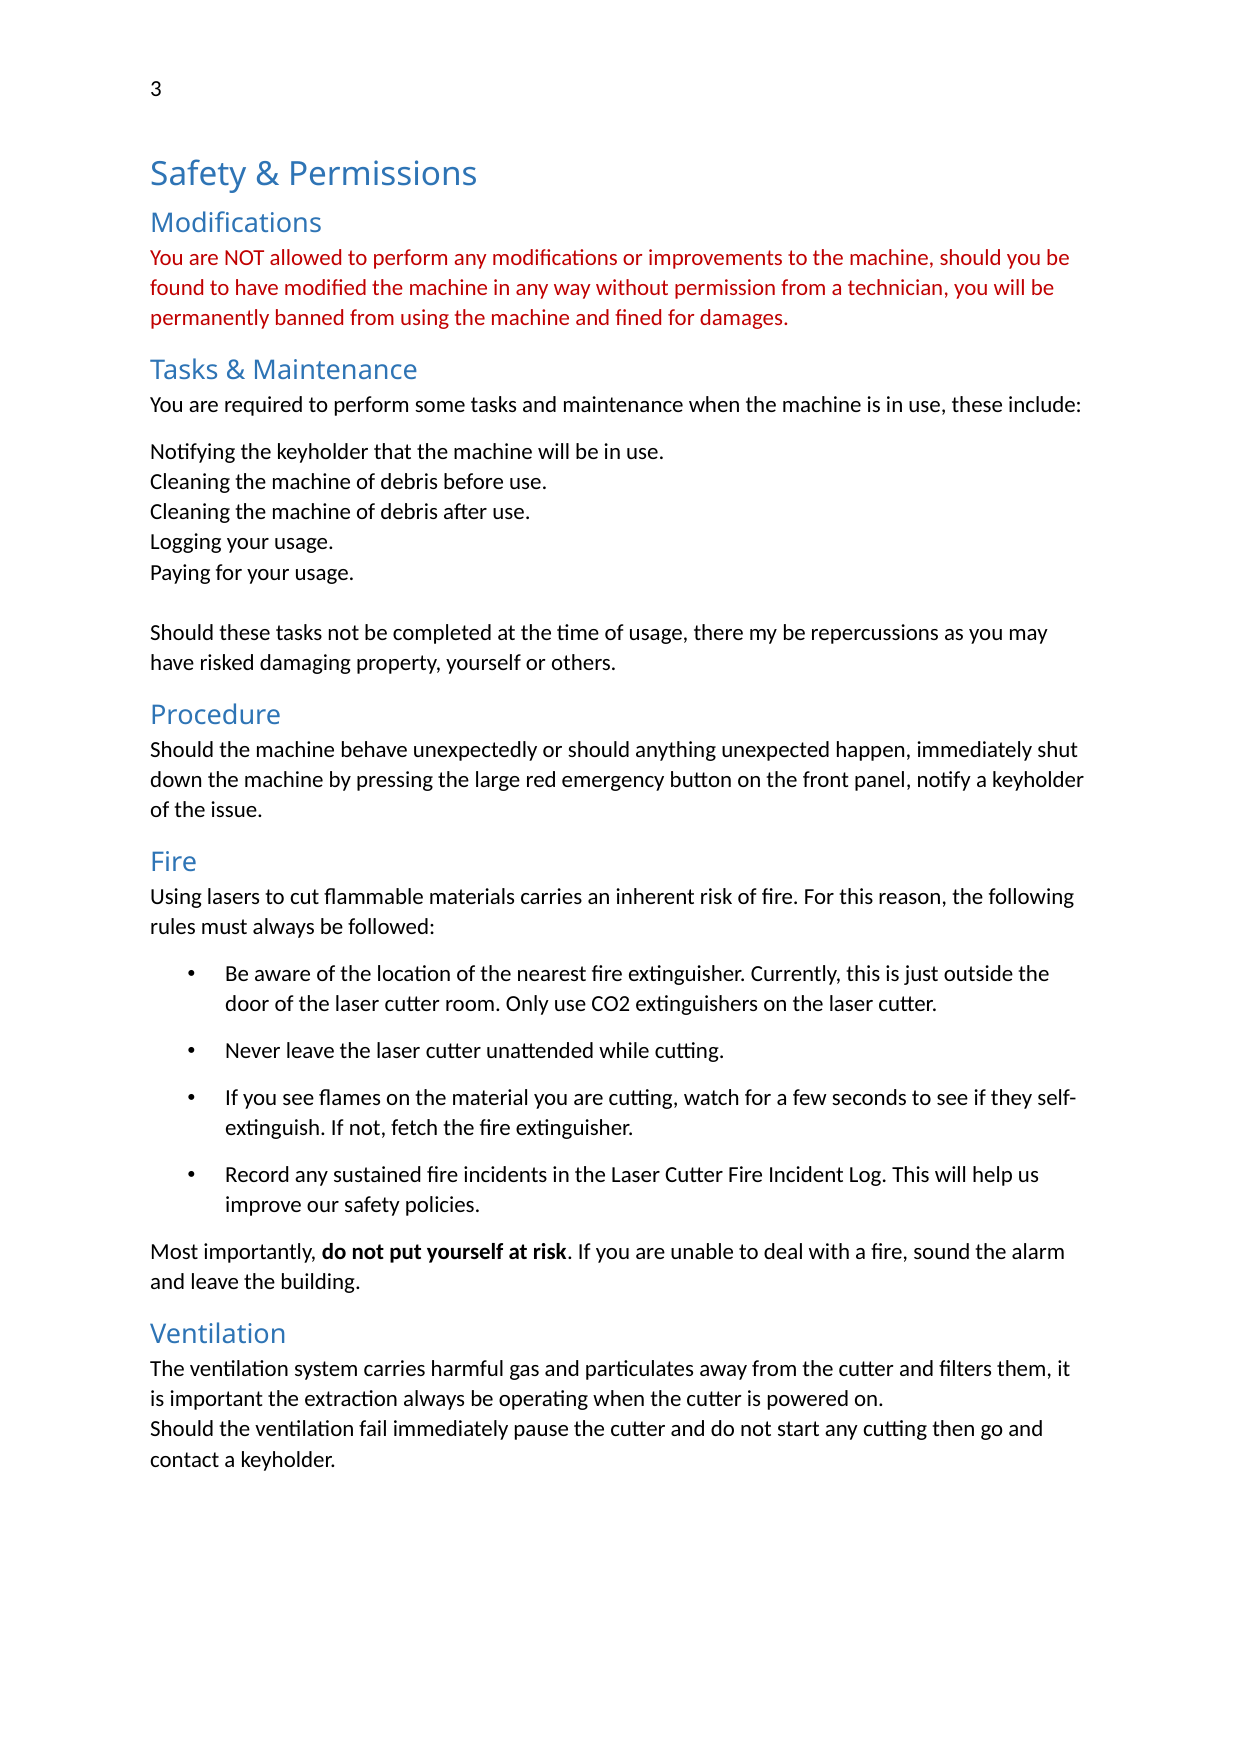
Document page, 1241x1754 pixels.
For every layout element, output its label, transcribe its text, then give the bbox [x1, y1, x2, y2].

subtitle Safety & Permissions [150, 150, 1090, 195]
list Be aware of the location of the nearest fire extinguisher. Currently, this is just outside the door of the laser cutter room. Only use CO2 extinguishers on the laser cutter. [187, 959, 1090, 1017]
text Notifying the keyholder that the machine will be in use. Cleaning the machine of debris before use. Cleaning the machine of debris after use. Logging your usage. Paying for your usage. Should these tasks not be completed at the time of usage, there my be repercussions as you may have risked damaging property, yourself or others. [150, 437, 1090, 676]
list Record any sustained fire incidents in the Laser Cutter Fire Incident Log. This will help us improve our safety policies. [187, 1160, 1090, 1218]
text You are NOT allowed to perform any modifications or improvements to the machine, should you be found to have modified the machine in any way without permission from a technician, you will be permanently banned from using the machine and fined for damages. [150, 243, 1090, 331]
subtitle Ventilation [150, 1314, 1090, 1351]
text You are required to perform some tasks and maintenance when the machine is in use, these include: [150, 390, 1090, 418]
text Most importantly, do not put yourself at risk. If you are unable to deal with a fire, sound the alarm and leave the building. [150, 1237, 1090, 1296]
subtitle Modifications [150, 203, 1090, 240]
list If you see flames on the material you are cutting, watch for a few seconds to see if they self-extinguish. If not, fetch the fire extinguisher. [187, 1083, 1090, 1141]
text The ventilation system carries harmful gas and particulates away from the cutter and filters them, it is important the extraction always be operating when the cutter is powered on. Should the ventilation fail immediately pause the cutter and do not start any cutting then go and contact a keyholder. [150, 1354, 1090, 1473]
subtitle Fire [150, 842, 1090, 879]
subtitle Tasks & Maintenance [150, 350, 1090, 387]
text Should the machine behave unexpectedly or should anything unexpected happen, immediately shut down the machine by pressing the large red emergency button on the front panel, notify a keyholder of the issue. [150, 735, 1090, 823]
list Never leave the laser cutter unattended while cutting. [187, 1036, 1090, 1064]
text Using lasers to cut flammable materials carries an inherent risk of fire. For this reason, the following rules must always be followed: [150, 882, 1090, 940]
subtitle Procedure [150, 695, 1090, 732]
